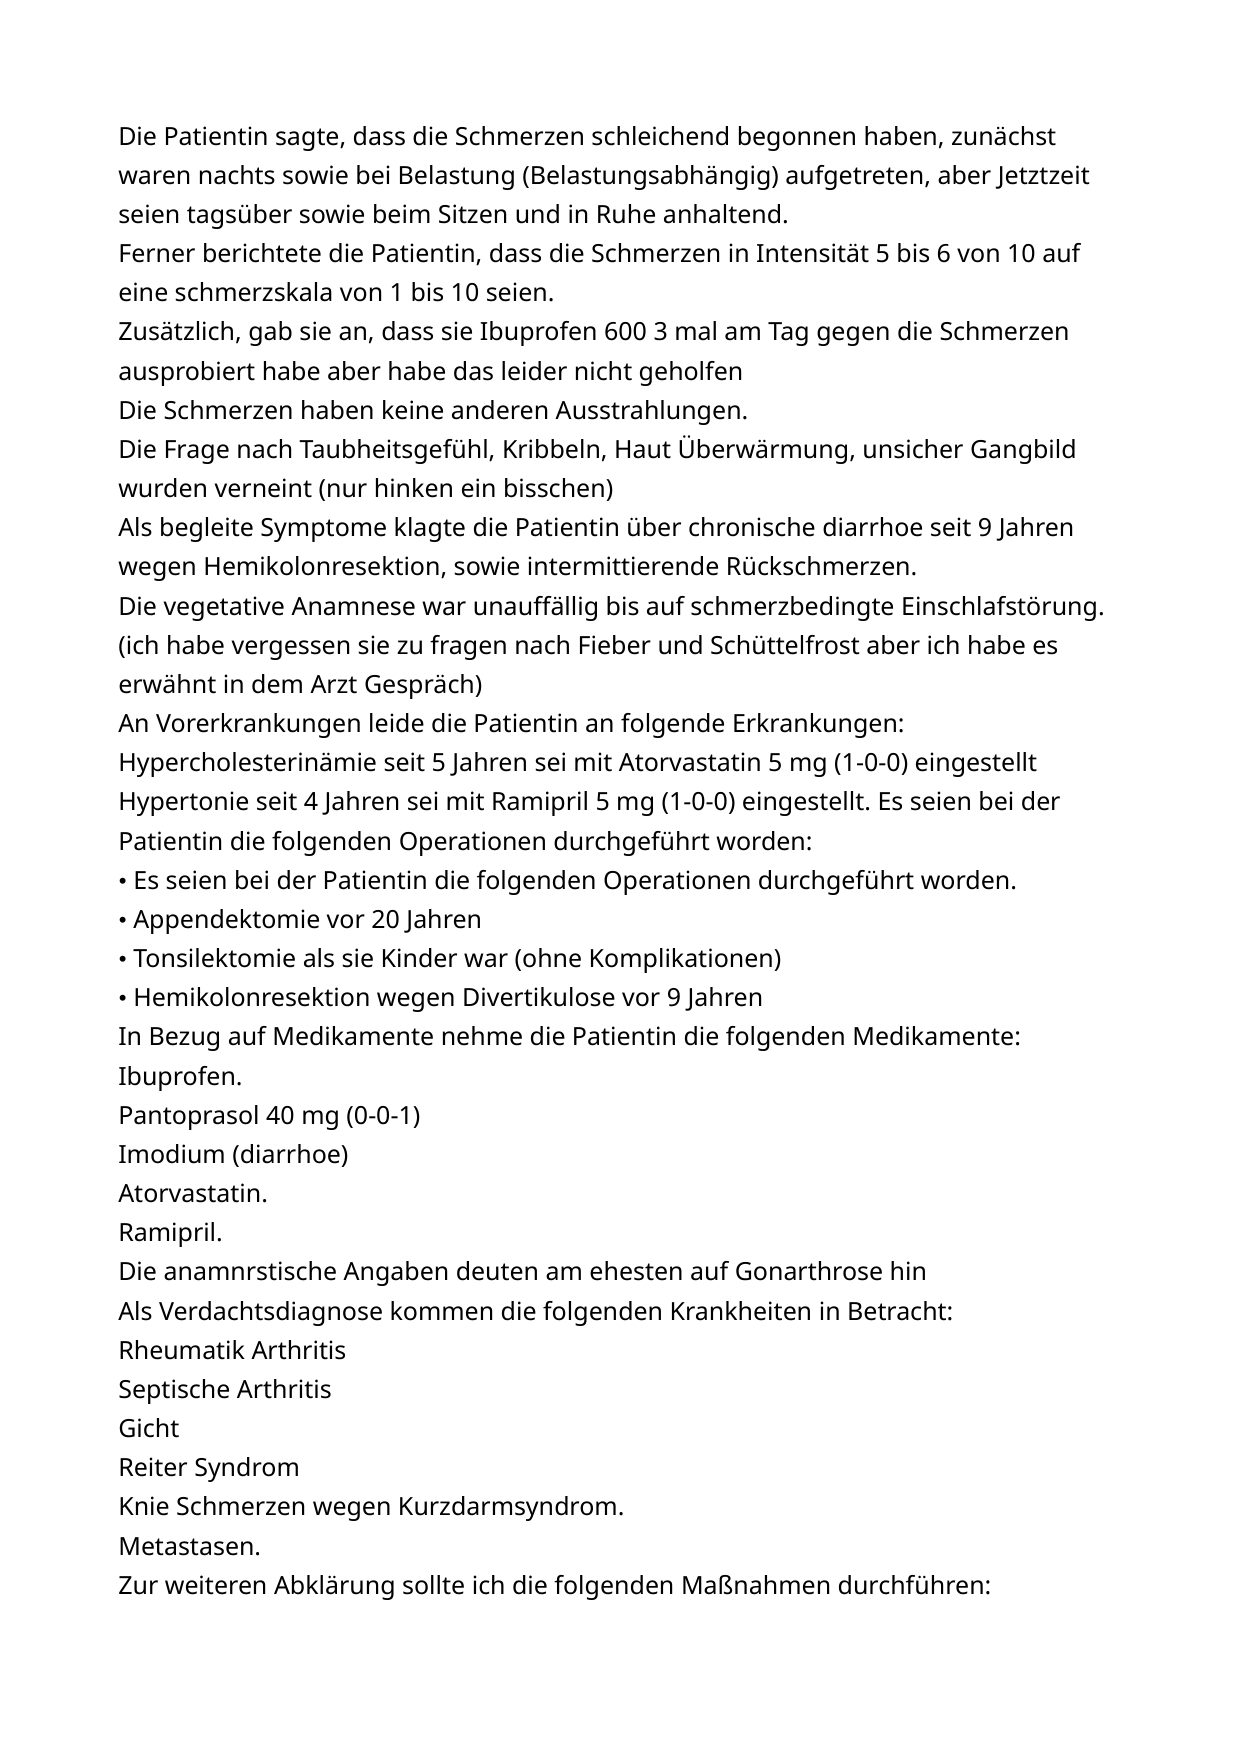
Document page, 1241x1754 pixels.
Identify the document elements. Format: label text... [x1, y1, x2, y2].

text • Hemikolonresektion wegen Divertikulose vor 9 Jahren [118, 980, 1122, 1014]
text Zusätzlich, gab sie an, dass sie Ibuprofen 600 3 mal am Tag gegen die Schmerzen ausprobiert habe aber habe das leider nicht geholfen [118, 314, 1122, 387]
text • Appendektomie vor 20 Jahren [118, 901, 1122, 936]
text Knie Schmerzen wegen Kurzdarmsyndrom. [118, 1489, 1122, 1523]
text Reiter Syndrom [118, 1450, 1122, 1484]
text Pantoprasol 40 mg (0-0-1) [118, 1097, 1122, 1131]
text An Vorerkrankungen leide die Patientin an folgende Erkrankungen: [118, 706, 1122, 740]
text Ferner berichtete die Patientin, dass die Schmerzen in Intensität 5 bis 6 von 10 auf eine schmerzskala von 1 bis 10 seien. [118, 236, 1122, 309]
text Rheumatik Arthritis [118, 1332, 1122, 1366]
text Die Frage nach Taubheitsgefühl, Kribbeln, Haut Überwärmung, unsicher Gangbild wurden verneint (nur hinken ein bisschen) [118, 431, 1122, 505]
text Hypercholesterinämie seit 5 Jahren sei mit Atorvastatin 5 mg (1-0-0) eingestellt [118, 745, 1122, 779]
text Die Patientin sagte, dass die Schmerzen schleichend begonnen haben, zunächst waren nachts sowie bei Belastung (Belastungsabhängig) aufgetreten, aber Jetztzeit seien tagsüber sowie beim Sitzen und in Ruhe anhaltend. [118, 118, 1122, 231]
text Imodium (diarrhoe) [118, 1136, 1122, 1171]
text Die Schmerzen haben keine anderen Ausstrahlungen. [118, 392, 1122, 426]
text • Tonsilektomie als sie Kinder war (ohne Komplikationen) [118, 941, 1122, 975]
text Metastasen. [118, 1528, 1122, 1562]
text Hypertonie seit 4 Jahren sei mit Ramipril 5 mg (1-0-0) eingestellt. Es seien bei der Patientin die folgenden Operationen durchgeführt worden: [118, 784, 1122, 857]
text Ramipril. [118, 1215, 1122, 1249]
text Die vegetative Anamnese war unauffällig bis auf schmerzbedingte Einschlafstörung. [118, 588, 1122, 622]
text Ibuprofen. [118, 1058, 1122, 1092]
text Septische Arthritis [118, 1371, 1122, 1406]
text Als Verdachtsdiagnose kommen die folgenden Krankheiten in Betracht: [118, 1293, 1122, 1327]
text Als begleite Symptome klagte die Patientin über chronische diarrhoe seit 9 Jahren wegen Hemikolonresektion, sowie intermittierende Rückschmerzen. [118, 510, 1122, 583]
text (ich habe vergessen sie zu fragen nach Fieber und Schüttelfrost aber ich habe es erwähnt in dem Arzt Gespräch) [118, 627, 1122, 701]
text Gicht [118, 1411, 1122, 1445]
text Zur weiteren Abklärung sollte ich die folgenden Maßnahmen durchführen: [118, 1567, 1122, 1601]
text In Bezug auf Medikamente nehme die Patientin die folgenden Medikamente: [118, 1019, 1122, 1053]
text • Es seien bei der Patientin die folgenden Operationen durchgeführt worden. [118, 862, 1122, 896]
text Die anamnrstische Angaben deuten am ehesten auf Gonarthrose hin [118, 1254, 1122, 1288]
text Atorvastatin. [118, 1176, 1122, 1210]
